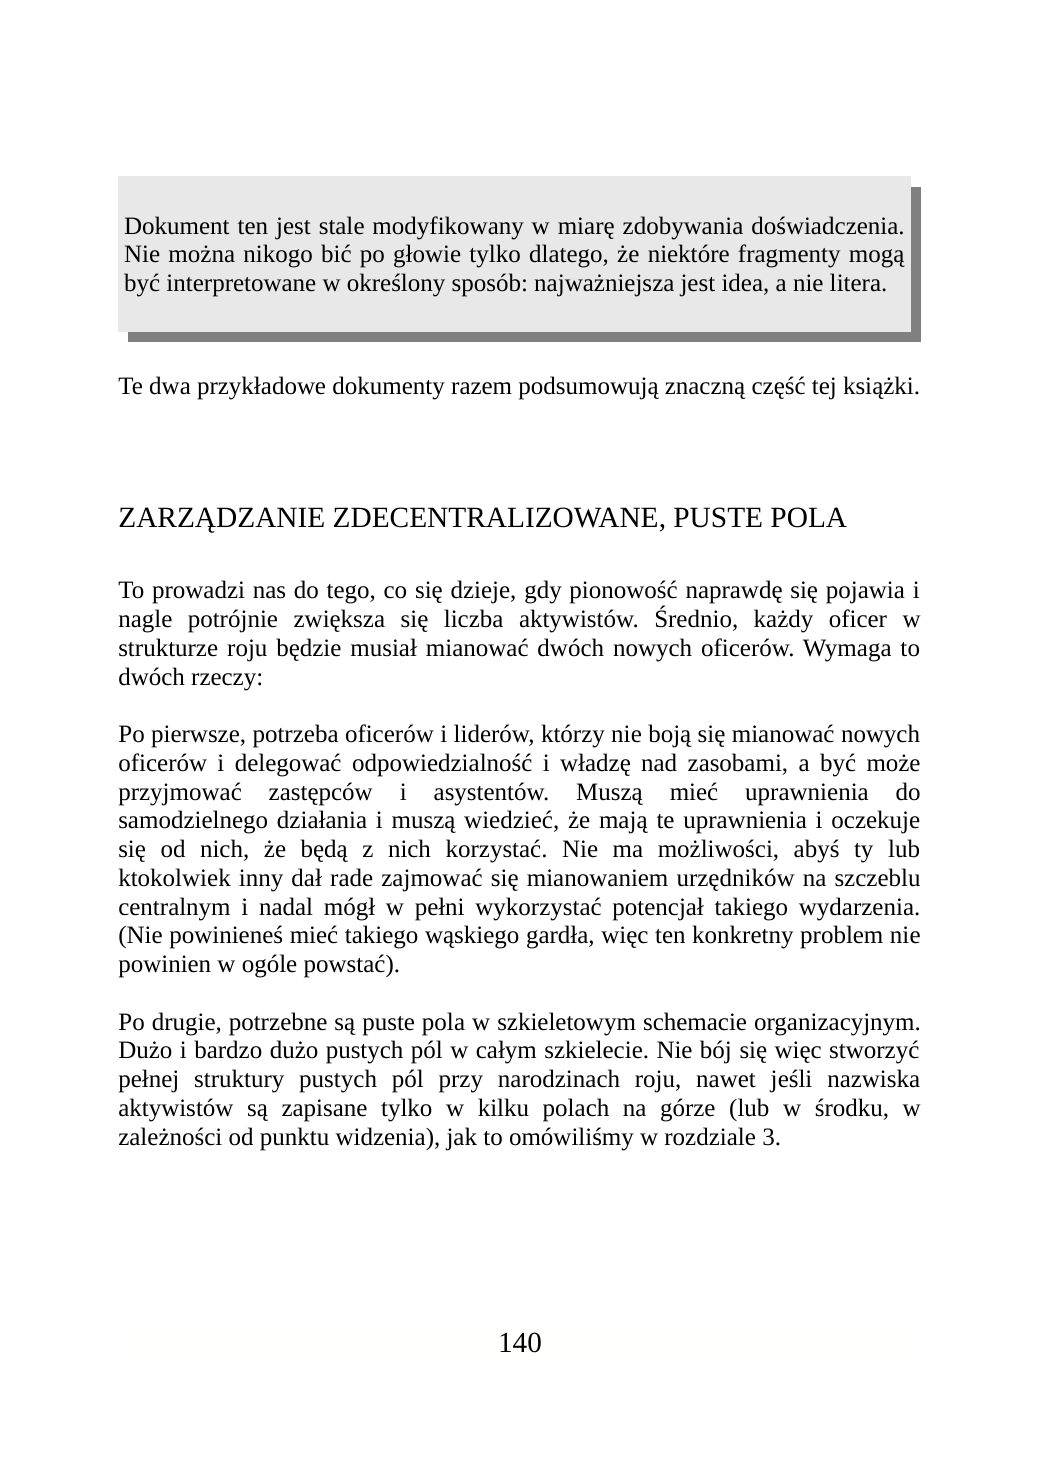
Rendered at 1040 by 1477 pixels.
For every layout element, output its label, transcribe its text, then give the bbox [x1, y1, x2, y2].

subtitle ZARZĄDZANIE ZDECENTRALIZOWANE, PUSTE POLA [118, 500, 921, 534]
text Po pierwsze, potrzeba oficerów i liderów, którzy nie boją się mianować nowych oficerów i delegować odpowiedzialność i władzę nad zasobami, a być może przyjmować zastępców i asystentów. Muszą mieć uprawnienia do samodzielnego działania i muszą wiedzieć, że mają te uprawnienia i oczekuje się od nich, że będą z nich korzystać. Nie ma możliwości, abyś ty lub ktokolwiek inny dał rade zajmować się mianowaniem urzędników na szczeblu centralnym i nadal mógł w pełni wykorzystać potencjał takiego wydarzenia. (Nie powinieneś mieć takiego wąskiego gardła, więc ten konkretny problem nie powinien w ogóle powstać). [118, 719, 921, 978]
text To prowadzi nas do tego, co się dzieje, gdy pionowość naprawdę się pojawia i nagle potrójnie zwiększa się liczba aktywistów. Średnio, każdy oficer w strukturze roju będzie musiał mianować dwóch nowych oficerów. Wymaga to dwóch rzeczy: [118, 575, 921, 690]
text Te dwa przykładowe dokumenty razem podsumowują znaczną część tej książki. [118, 371, 921, 399]
text Po drugie, potrzebne są puste pola w szkieletowym schemacie organizacyjnym. Dużo i bardzo dużo pustych pól w całym szkielecie. Nie bój się więc stworzyć pełnej struktury pustych pól przy narodzinach roju, nawet jeśli nazwiska aktywistów są zapisane tylko w kilku polach na górze (lub w środku, w zależności od punktu widzenia), jak to omówiliśmy w rozdziale 3. [118, 1007, 921, 1150]
table_header Dokument ten jest stale modyfikowany w miarę zdobywania doświadczenia. Nie można nikogo bić po głowie tylko dlatego, że niektóre fragmenty mogą być interpretowane w określony sposób: najważniejsza jest idea, a nie litera. [118, 176, 911, 332]
